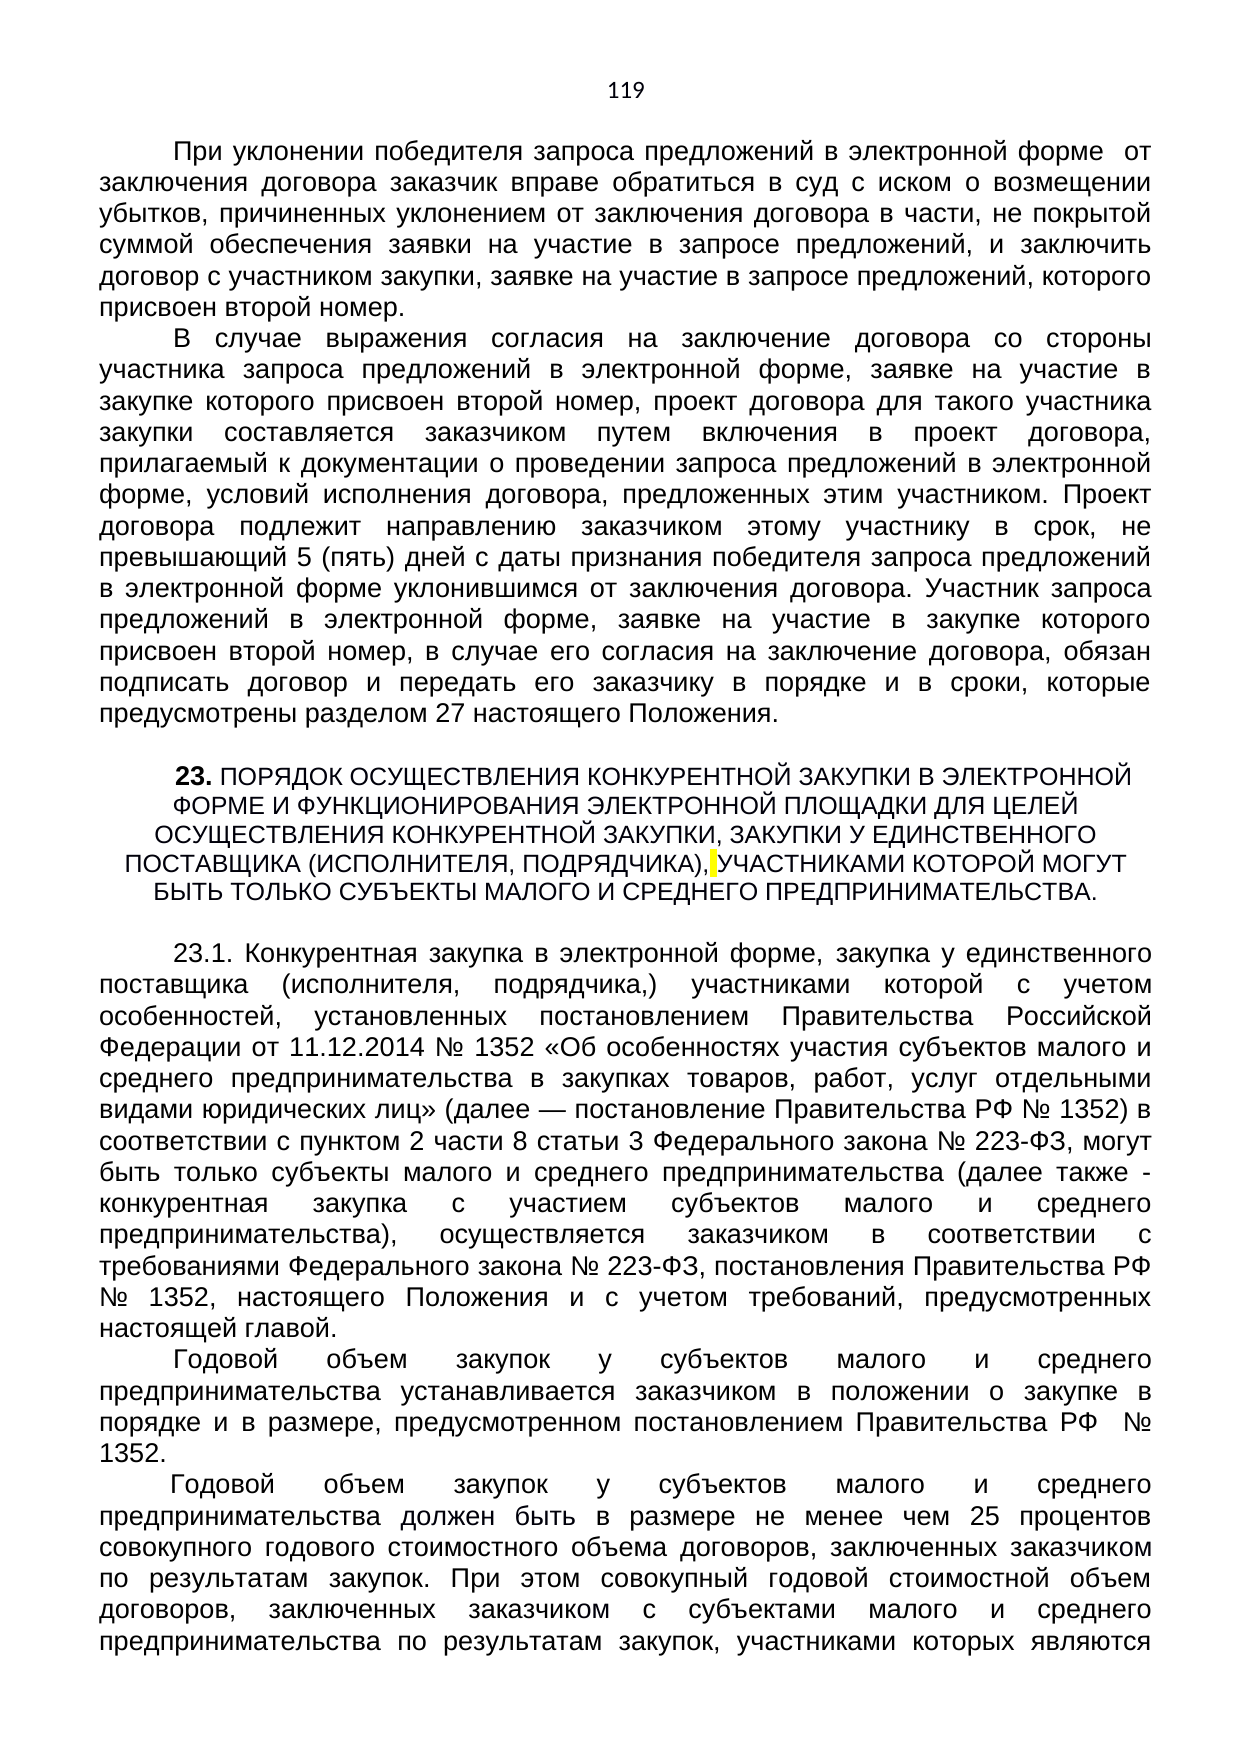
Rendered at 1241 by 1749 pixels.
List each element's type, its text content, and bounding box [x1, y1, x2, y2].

text При уклонении победителя запроса предложений в электронной форме от заключения договора заказчик вправе обратиться в суд с иском о возмещении убытков, причиненных уклонением от заключения договора в части, не покрытой суммой обеспечения заявки на участие в запросе предложений, и заключить договор с участником закупки, заявке на участие в запросе предложений, которого присвоен второй номер. [99, 135, 1152, 322]
text 23. ПОРЯДОК ОСУЩЕСТВЛЕНИЯ КОНКУРЕНТНОЙ ЗАКУПКИ В ЭЛЕКТРОННОЙ ФОРМЕ И ФУНКЦИОНИРОВАНИЯ ЭЛЕКТРОННОЙ ПЛОЩАДКИ ДЛЯ ЦЕЛЕЙ ОСУЩЕСТВЛЕНИЯ КОНКУРЕНТНОЙ ЗАКУПКИ, ЗАКУПКИ У ЕДИНСТВЕННОГО ПОСТАВЩИКА (ИСПОЛНИТЕЛЯ, ПОДРЯДЧИКА), УЧАСТНИКАМИ КОТОРОЙ МОГУТ БЫТЬ ТОЛЬКО СУБЪЕКТЫ МАЛОГО И СРЕДНЕГО ПРЕДПРИНИМАТЕЛЬСТВА. [99, 760, 1152, 906]
text 23.1. Конкурентная закупка в электронной форме, закупка у единственного поставщика (исполнителя, подрядчика,) участниками которой с учетом особенностей, установленных постановлением Правительства Российской Федерации от 11.12.2014 № 1352 «Об особенностях участия субъектов малого и среднего предпринимательства в закупках товаров, работ, услуг отдельными видами юридических лиц» (далее — постановление Правительства РФ № 1352) в соответствии с пунктом 2 части 8 статьи 3 Федерального закона № 223-ФЗ, могут быть только субъекты малого и среднего предпринимательства (далее также - конкурентная закупка с участием субъектов малого и среднего предпринимательства), осуществляется заказчиком в соответствии с требованиями Федерального закона № 223-ФЗ, постановления Правительства РФ № 1352, настоящего Положения и с учетом требований, предусмотренных настоящей главой. [99, 937, 1152, 1343]
text Годовой объем закупок у субъектов малого и среднего предпринимательства устанавливается заказчиком в положении о закупке в порядке и в размере, предусмотренном постановлением Правительства РФ № 1352. [99, 1343, 1152, 1468]
text В случае выражения согласия на заключение договора со стороны участника запроса предложений в электронной форме, заявке на участие в закупке которого присвоен второй номер, проект договора для такого участника закупки составляется заказчиком путем включения в проект договора, прилагаемый к документации о проведении запроса предложений в электронной форме, условий исполнения договора, предложенных этим участником. Проект договора подлежит направлению заказчиком этому участнику в срок, не превышающий 5 (пять) дней с даты признания победителя запроса предложений в электронной форме уклонившимся от заключения договора. Участник запроса предложений в электронной форме, заявке на участие в закупке которого присвоен второй номер, в случае его согласия на заключение договора, обязан подписать договор и передать его заказчику в порядке и в сроки, которые предусмотрены разделом 27 настоящего Положения. [99, 322, 1152, 728]
text Годовой объем закупок у субъектов малого и среднего предпринимательства должен быть в размере не менее чем 25 процентов совокупного годового стоимостного объема договоров, заключенных заказчиком по результатам закупок. При этом совокупный годовой стоимостной объем договоров, заключенных заказчиком с субъектами малого и среднего предпринимательства по результатам закупок, участниками которых являются [99, 1468, 1152, 1656]
